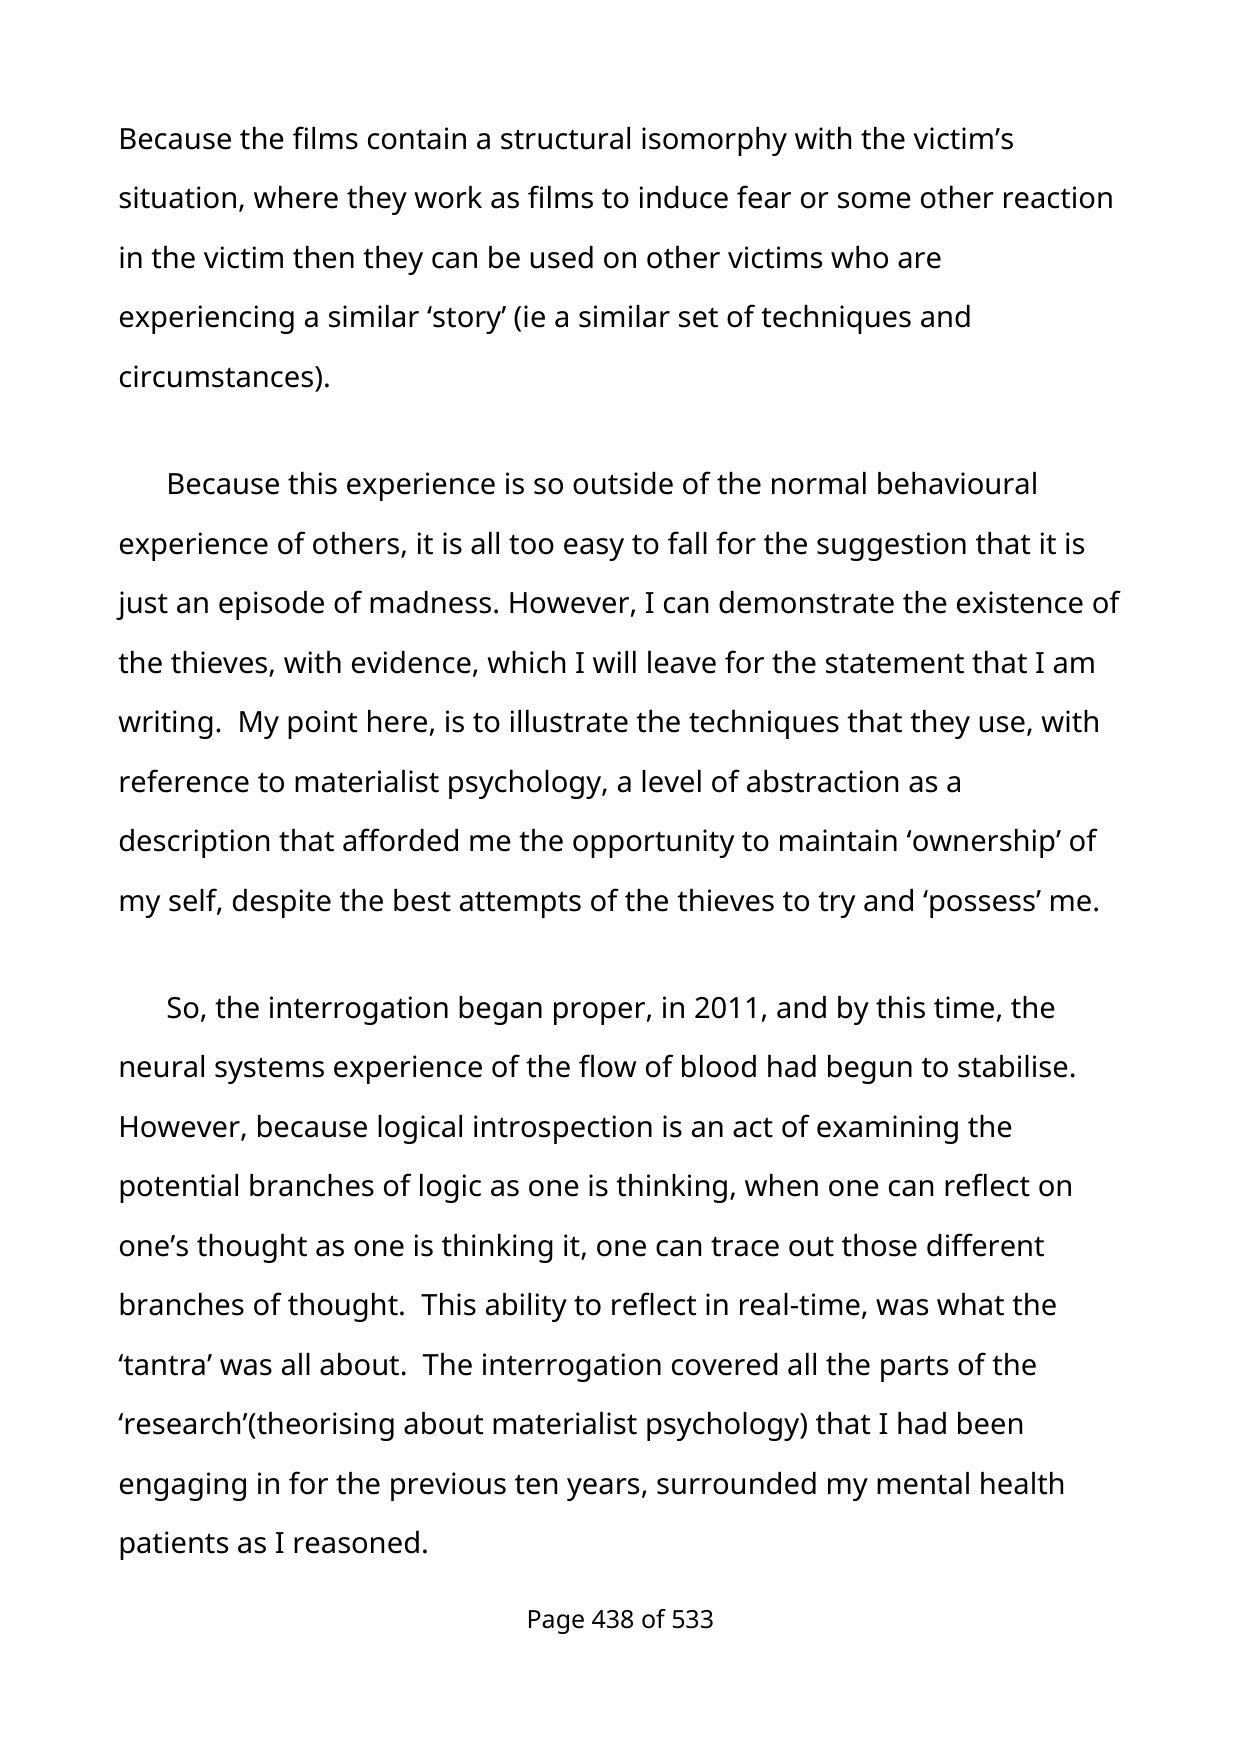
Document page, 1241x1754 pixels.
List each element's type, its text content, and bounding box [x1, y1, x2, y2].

text Because the films contain a structural isomorphy with the victim’s situation, where they work as films to induce fear or some other reaction in the victim then they can be used on other victims who are experiencing a similar ‘story’ (ie a similar set of techniques and circumstances). [118, 118, 1122, 396]
text Because this experience is so outside of the normal behavioural experience of others, it is all too easy to fall for the suggestion that it is just an episode of madness. However, I can demonstrate the existence of the thieves, with evidence, which I will leave for the statement that I am writing. My point here, is to illustrate the techniques that they use, with reference to materialist psychology, a level of abstraction as a description that afforded me the opportunity to maintain ‘ownership’ of my self, despite the best attempts of the thieves to try and ‘possess’ me. [118, 463, 1122, 919]
text So, the interrogation began proper, in 2011, and by this time, the neural systems experience of the flow of blood had begun to stabilise. However, because logical introspection is an act of examining the potential branches of logic as one is thinking, when one can reflect on one’s thought as one is thinking it, one can trace out those different branches of thought. This ability to reflect in real-time, was what the ‘tantra’ was all about. The interrogation covered all the parts of the ‘research’(theorising about materialist psychology) that I had been engaging in for the previous ten years, surrounded my mental health patients as I reasoned. [118, 987, 1122, 1562]
